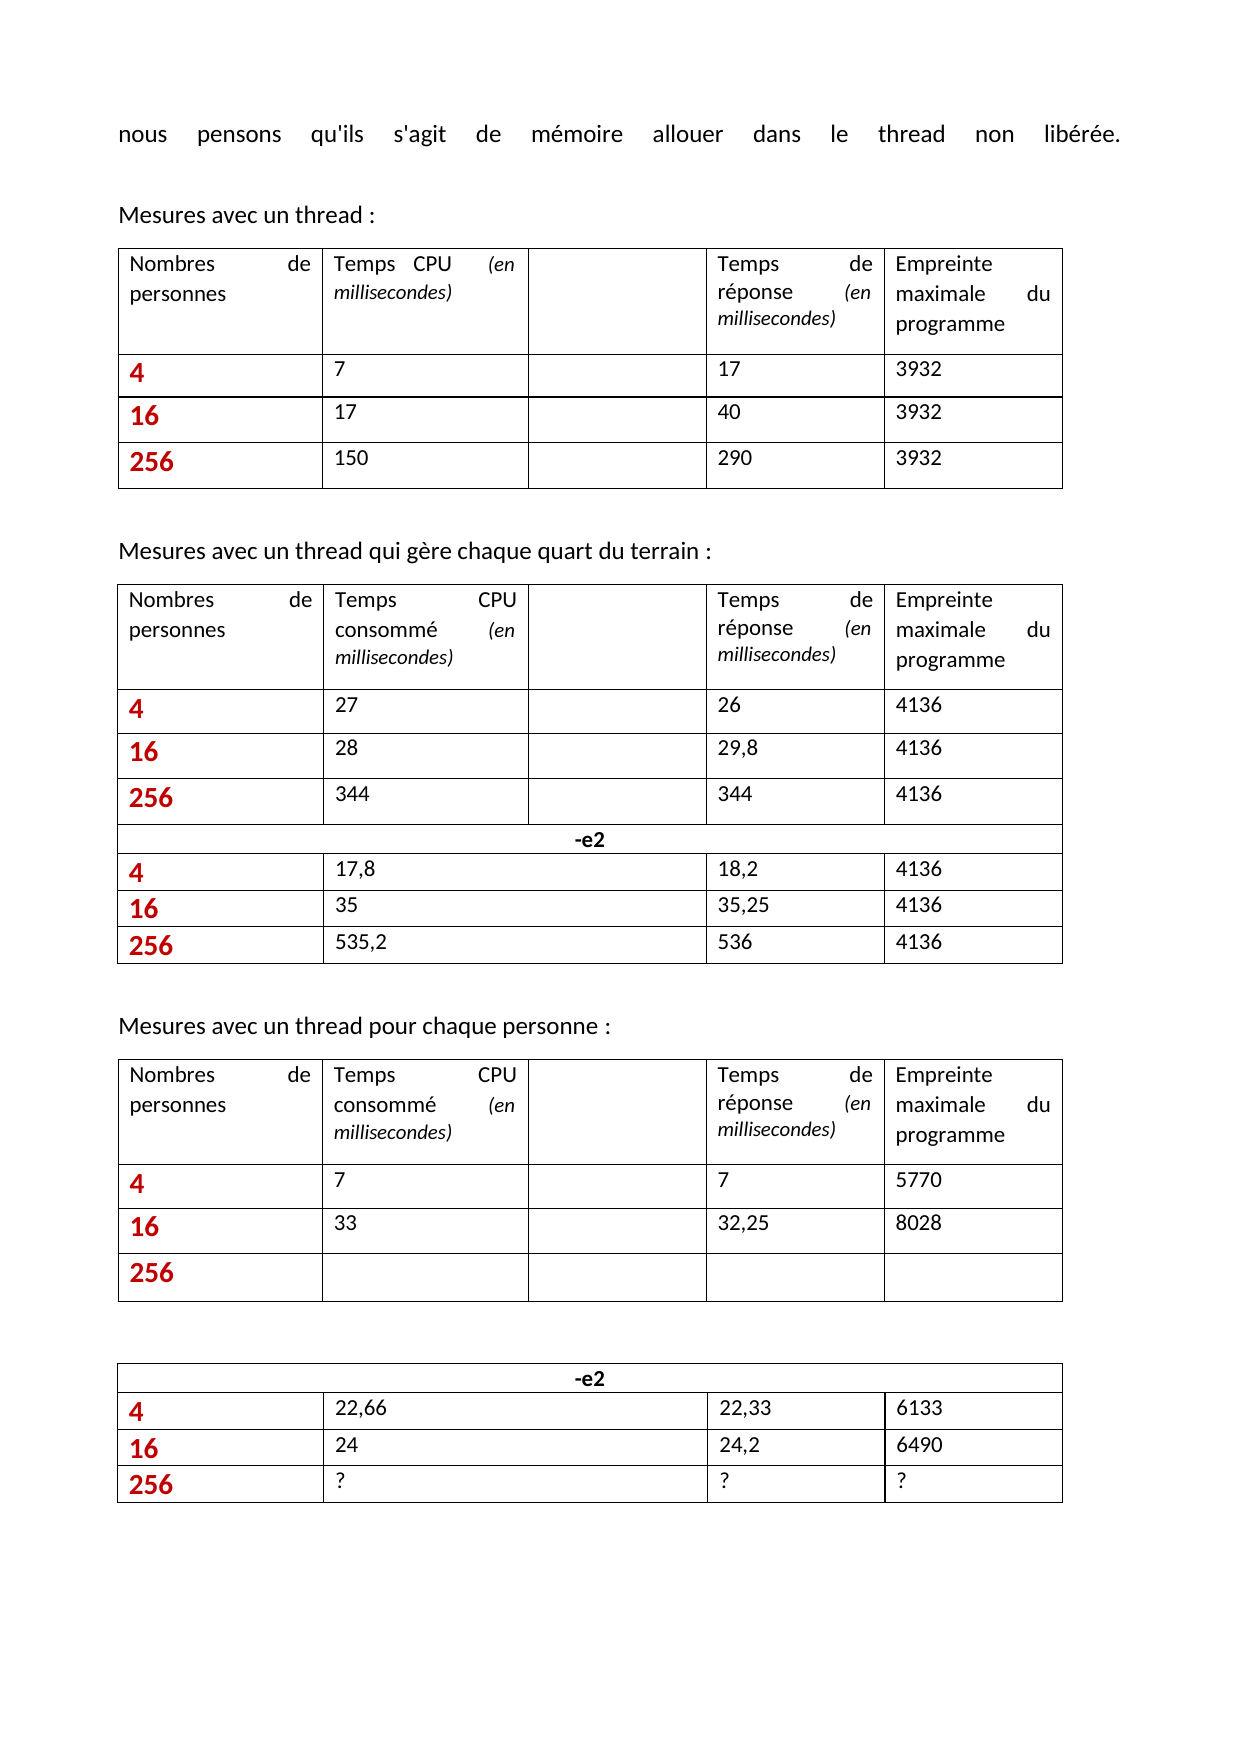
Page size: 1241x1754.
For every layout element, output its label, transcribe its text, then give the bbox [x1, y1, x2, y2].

table_cell 5770 [885, 1165, 1062, 1207]
table_cell 256 [118, 927, 323, 963]
table_cell ? [886, 1466, 1062, 1502]
table_header Temps CPU consommé (en millisecondes) [324, 585, 528, 689]
table_cell 150 [323, 443, 528, 488]
table_header Empreinte maximale du programme [885, 249, 1062, 353]
table_cell 7 [323, 355, 528, 396]
table_header [529, 585, 706, 689]
table_cell [529, 690, 706, 732]
table_header Empreinte maximale du programme [885, 1060, 1062, 1164]
table_cell 26 [707, 690, 884, 732]
table_cell 3932 [885, 398, 1062, 442]
table_cell ? [708, 1466, 884, 1502]
table_cell [529, 1254, 706, 1301]
table_header Temps CPU consommé (en millisecondes) [323, 1060, 528, 1164]
table_cell 32,25 [707, 1209, 884, 1253]
table_cell 16 [118, 734, 323, 778]
table_cell 16 [119, 398, 322, 442]
table_cell 16 [118, 1430, 323, 1465]
table_cell [529, 1165, 706, 1207]
table_cell 35,25 [707, 891, 884, 926]
table_cell 6490 [886, 1430, 1062, 1465]
table_cell 17,8 [324, 854, 706, 889]
table_cell 22,33 [708, 1393, 884, 1429]
table_header Temps CPU (en millisecondes) [323, 249, 528, 353]
text Mesures avec un thread qui gère chaque quart du terrain : [118, 535, 1122, 566]
table_cell -e2 [118, 825, 1062, 853]
table_cell 344 [324, 779, 528, 824]
table_cell 7 [707, 1165, 884, 1207]
table_cell [529, 1209, 706, 1253]
table_cell 536 [707, 927, 884, 963]
table_header Temps de réponse (en millisecondes) [707, 249, 884, 353]
table_cell 35 [324, 891, 706, 926]
table_cell 7 [323, 1165, 528, 1207]
table_cell [885, 1254, 1062, 1301]
table_cell 4136 [885, 779, 1062, 824]
table_cell 344 [707, 779, 884, 824]
table_cell [707, 1254, 884, 1301]
text Mesures avec un thread : [118, 199, 1122, 230]
table_header Nombres de personnes [118, 585, 323, 689]
table_cell [529, 779, 706, 824]
table_cell 4136 [885, 891, 1062, 926]
table_cell 4 [118, 1393, 323, 1429]
table_cell 256 [119, 443, 322, 488]
table_cell [529, 355, 706, 396]
table_cell 4136 [885, 854, 1062, 889]
table_cell 29,8 [707, 734, 884, 778]
table_cell 18,2 [707, 854, 884, 889]
table_cell 8028 [885, 1209, 1062, 1253]
table_cell 16 [119, 1209, 322, 1253]
table_cell 4 [118, 854, 323, 889]
table_cell [529, 734, 706, 778]
table_cell 4136 [885, 734, 1062, 778]
table_header Nombres de personnes [119, 249, 322, 353]
table_cell 4136 [885, 927, 1062, 963]
table_cell 33 [323, 1209, 528, 1253]
table_cell 4 [119, 1165, 322, 1207]
table_cell 22,66 [324, 1393, 707, 1429]
table_cell 4 [119, 355, 322, 396]
table_cell 40 [707, 398, 884, 442]
table_cell 3932 [885, 355, 1062, 396]
table_header Temps de réponse (en millisecondes) [707, 585, 884, 689]
table_header [529, 249, 706, 353]
table_cell 24 [324, 1430, 707, 1465]
table_cell 24,2 [708, 1430, 884, 1465]
table_cell [529, 398, 706, 442]
table_cell 6133 [886, 1393, 1062, 1429]
table_cell 4136 [885, 690, 1062, 732]
table_cell 256 [118, 779, 323, 824]
table_cell 27 [324, 690, 528, 732]
table_header -e2 [118, 1364, 1062, 1392]
text Mesures avec un thread pour chaque personne : [118, 1010, 1122, 1041]
table_header [529, 1060, 706, 1164]
table_cell 4 [118, 690, 323, 732]
table_cell 256 [118, 1466, 323, 1502]
table_header Nombres de personnes [119, 1060, 322, 1164]
text nous pensons qu'ils s'agit de mémoire allouer dans le thread non libérée. [118, 118, 1122, 181]
table_cell 28 [324, 734, 528, 778]
table_cell 17 [707, 355, 884, 396]
table_cell 3932 [885, 443, 1062, 488]
table_cell [529, 443, 706, 488]
table_cell 256 [119, 1254, 322, 1301]
table_cell 17 [323, 398, 528, 442]
table_cell [323, 1254, 528, 1301]
table_cell 535,2 [324, 927, 706, 963]
table_header Temps de réponse (en millisecondes) [707, 1060, 884, 1164]
table_header Empreinte maximale du programme [885, 585, 1062, 689]
table_cell ? [324, 1466, 707, 1502]
table_cell 16 [118, 891, 323, 926]
table_cell 290 [707, 443, 884, 488]
